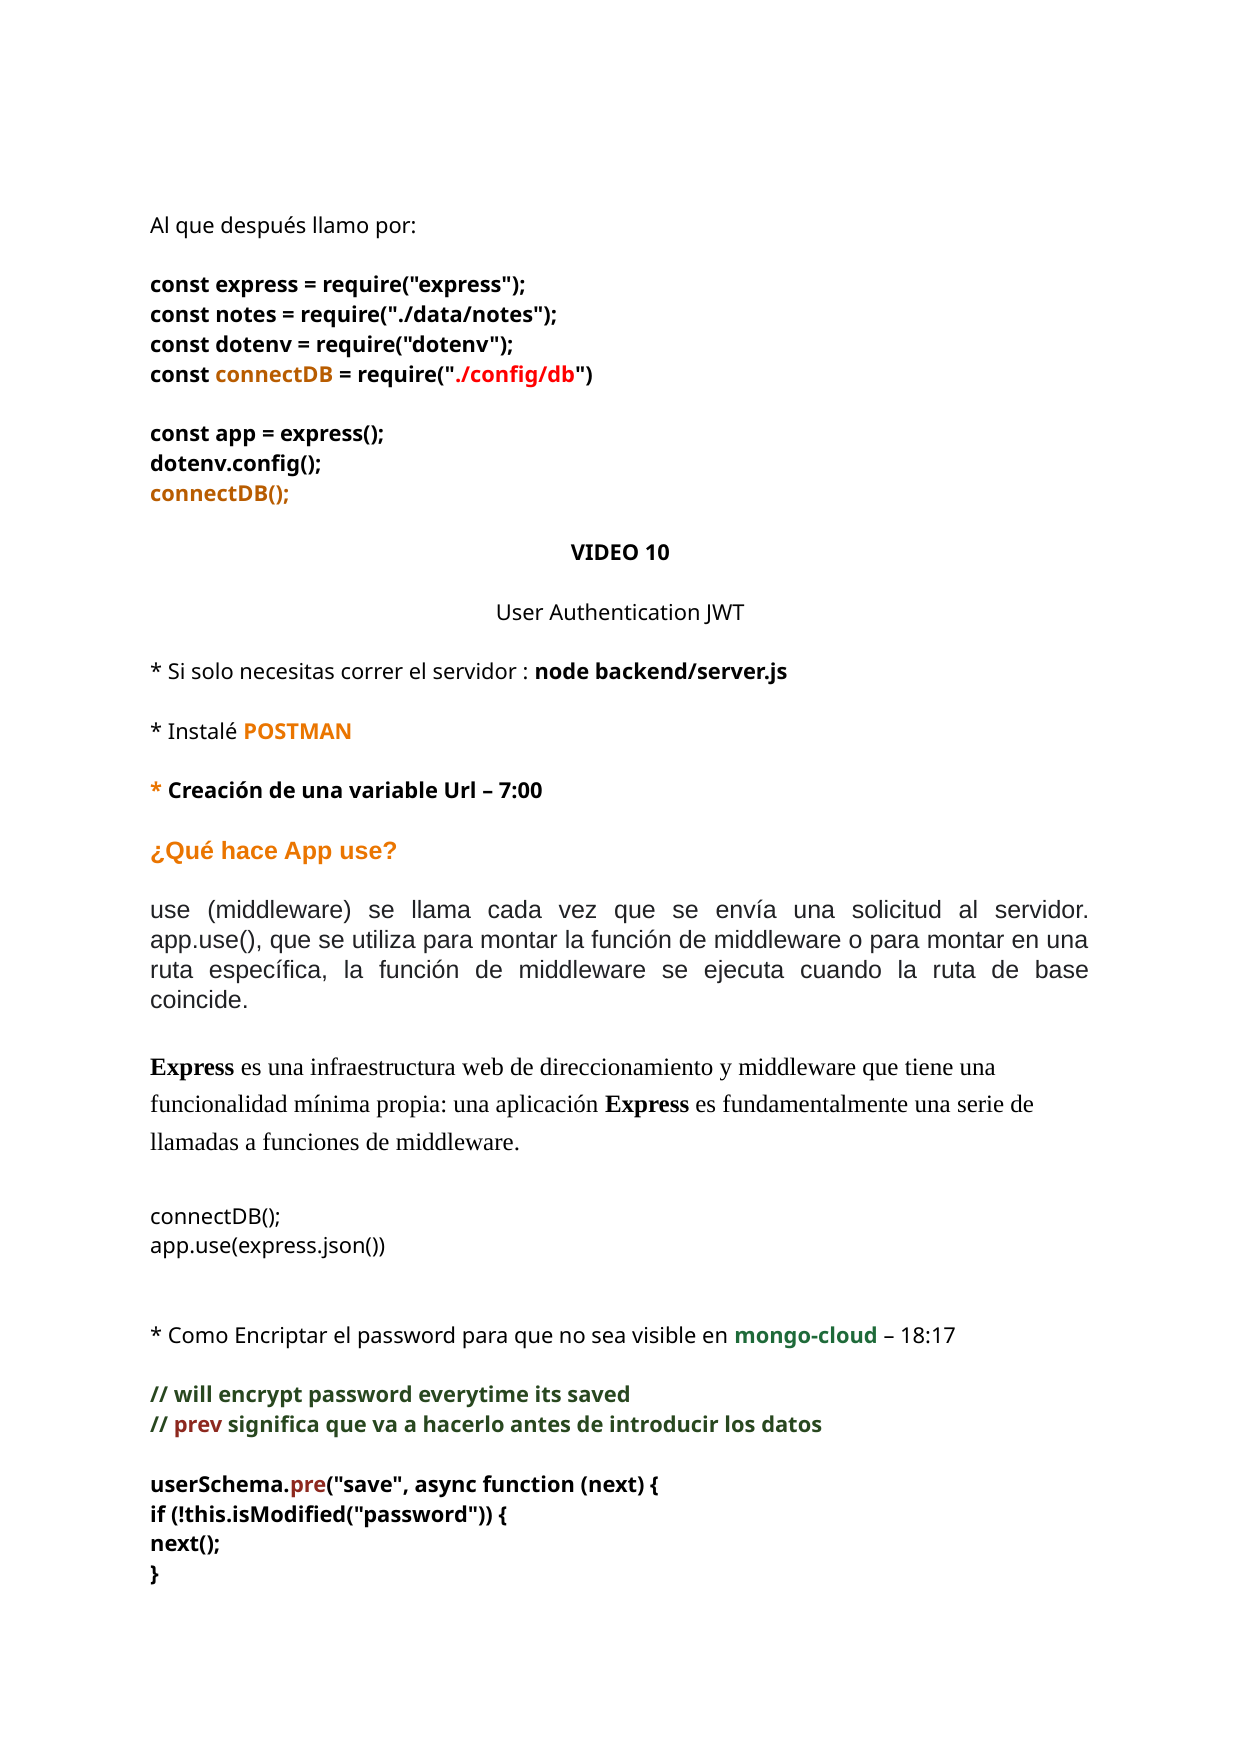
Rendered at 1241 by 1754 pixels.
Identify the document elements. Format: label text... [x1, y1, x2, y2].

text const dotenv = require("dotenv"); [150, 329, 1090, 358]
text } [150, 1558, 1090, 1588]
text // will encrypt password everytime its saved [150, 1379, 1090, 1409]
text * Creación de una variable Url – 7:00 [150, 776, 1090, 805]
text Al que después llamo por: [150, 209, 1090, 239]
text VIDEO 10 [150, 537, 1090, 567]
text const notes = require("./data/notes"); [150, 299, 1090, 329]
text * Instalé POSTMAN [150, 716, 1090, 746]
text connectDB(); [150, 478, 1090, 507]
text * Como Encriptar el password para que no sea visible en mongo-cloud – 18:17 [150, 1320, 1090, 1350]
text connectDB(); [150, 1193, 1090, 1231]
text User Authentication JWT [150, 597, 1090, 627]
text dotenv.config(); [150, 448, 1090, 478]
text // prev significa que va a hacerlo antes de introducir los datos [150, 1409, 1090, 1439]
text const express = require("express"); [150, 269, 1090, 299]
text userSchema.pre("save", async function (next) { [150, 1469, 1090, 1499]
text const connectDB = require("./config/db") [150, 358, 1090, 388]
text use (middleware) se llama cada vez que se envía una solicitud al servidor. app.use(), que se utiliza para montar la función de middleware o para montar en una ruta específica, la función de middleware se ejecuta cuando la ruta de base coincide. [150, 894, 1090, 1013]
text next(); [150, 1528, 1090, 1558]
text app.use(express.json()) [150, 1231, 1090, 1260]
text Express es una infraestructura web de direccionamiento y middleware que tiene una funcionalidad mínima propia: una aplicación Express es fundamentalmente una serie de llamadas a funciones de middleware. [150, 1043, 1090, 1156]
text const app = express(); [150, 418, 1090, 448]
text if (!this.isModified("password")) { [150, 1499, 1090, 1528]
text ¿Qué hace App use? [150, 835, 1090, 865]
text * Si solo necesitas correr el servidor : node backend/server.js [150, 656, 1090, 686]
